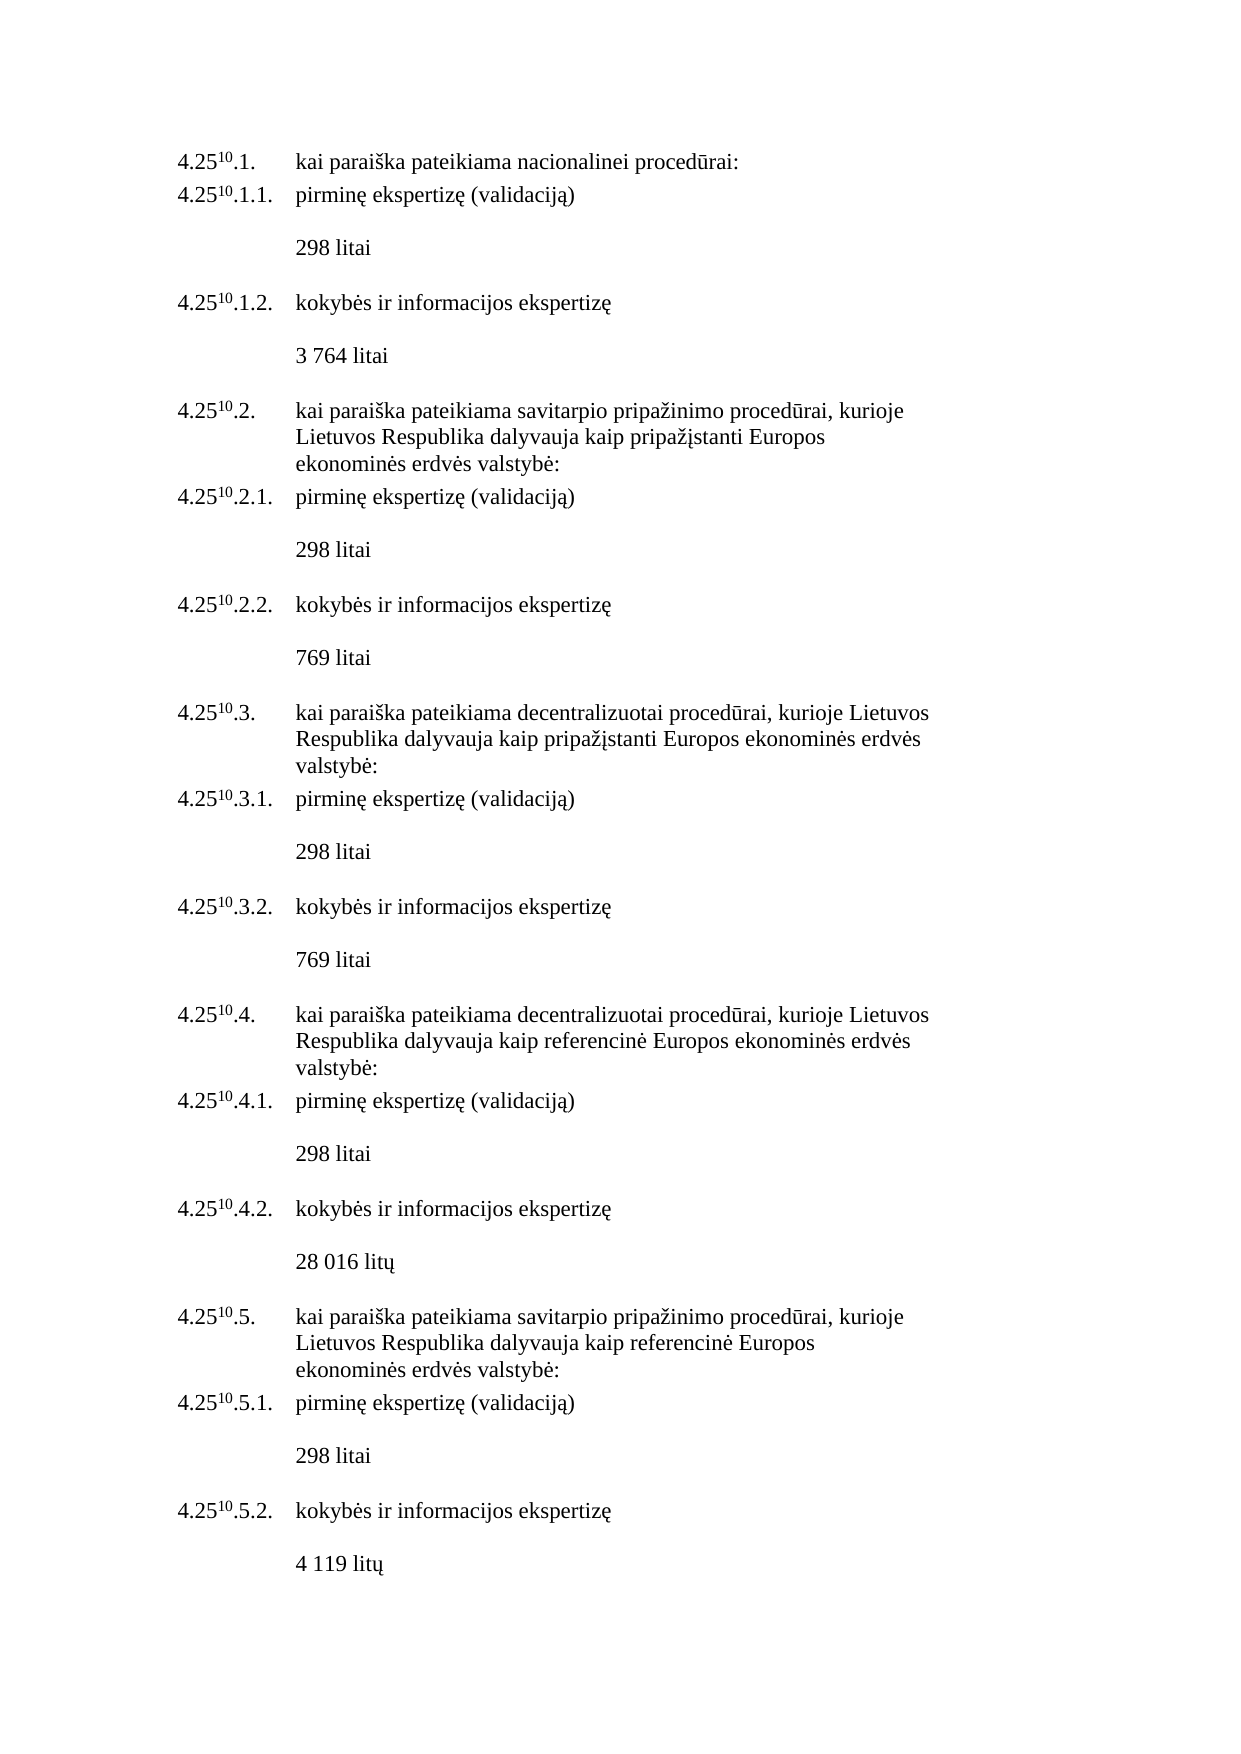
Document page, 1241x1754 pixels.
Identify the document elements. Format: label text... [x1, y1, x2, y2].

text ekonominės erdvės valstybė: [177, 450, 930, 476]
text 4.2510.1.2. kokybės ir informacijos ekspertizę 3 764 litai [177, 289, 930, 368]
text Respublika dalyvauja kaip pripažįstanti Europos ekonominės erdvės [177, 725, 930, 752]
text 4.2510.3. kai paraiška pateikiama decentralizuotai procedūrai, kurioje Lietuvos [177, 699, 930, 725]
text Lietuvos Respublika dalyvauja kaip referencinė Europos [177, 1329, 930, 1356]
text 4.2510.4.1. pirminę ekspertizę (validaciją) 298 litai [177, 1087, 930, 1166]
text 4.2510.3.1. pirminę ekspertizę (validaciją) 298 litai [177, 785, 930, 864]
text valstybė: [177, 1054, 930, 1080]
text 4.2510.2. kai paraiška pateikiama savitarpio pripažinimo procedūrai, kurioje [177, 397, 930, 423]
text ekonominės erdvės valstybė: [177, 1356, 930, 1382]
text 4.2510.4.2. kokybės ir informacijos ekspertizę 28 016 litų [177, 1195, 930, 1274]
text Lietuvos Respublika dalyvauja kaip pripažįstanti Europos [177, 423, 930, 450]
text 4.2510.2.1. pirminę ekspertizę (validaciją) 298 litai [177, 483, 930, 562]
text 4.2510.5. kai paraiška pateikiama savitarpio pripažinimo procedūrai, kurioje [177, 1303, 930, 1329]
text 4.2510.5.1. pirminę ekspertizę (validaciją) 298 litai [177, 1389, 930, 1468]
text 4.2510.3.2. kokybės ir informacijos ekspertizę 769 litai [177, 893, 930, 972]
text 4.2510.1. kai paraiška pateikiama nacionalinei procedūrai: [177, 148, 930, 174]
text 4.2510.2.2. kokybės ir informacijos ekspertizę 769 litai [177, 591, 930, 670]
text valstybė: [177, 752, 930, 778]
text 4.2510.4. kai paraiška pateikiama decentralizuotai procedūrai, kurioje Lietuvos [177, 1001, 930, 1027]
text 4.2510.5.2. kokybės ir informacijos ekspertizę 4 119 litų [177, 1497, 930, 1576]
text 4.2510.1.1. pirminę ekspertizę (validaciją) 298 litai [177, 181, 930, 260]
text Respublika dalyvauja kaip referencinė Europos ekonominės erdvės [177, 1027, 930, 1054]
